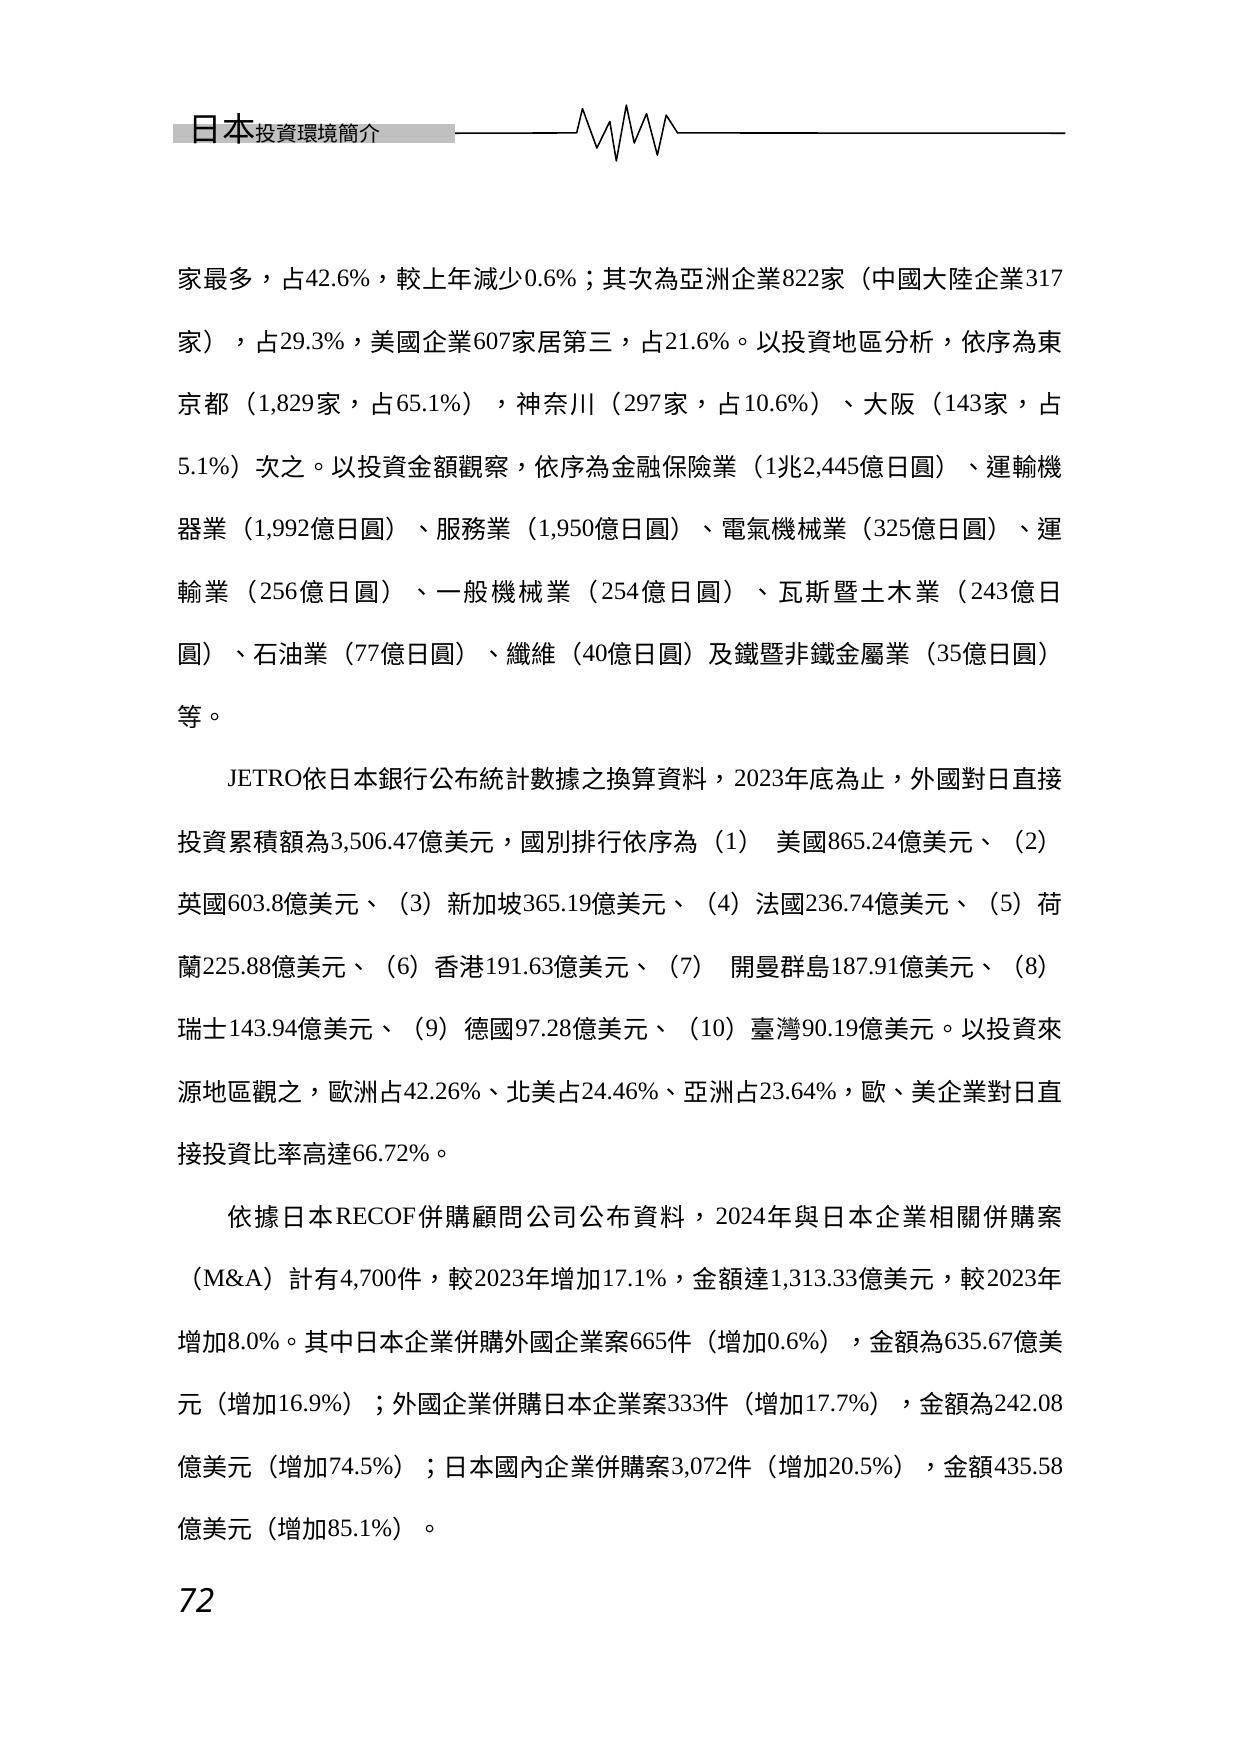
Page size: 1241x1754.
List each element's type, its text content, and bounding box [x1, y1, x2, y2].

text JETRO依日本銀行公布統計數據之換算資料，2023年底為止，外國對日直接投資累積額為3,506.47億美元，國別排行依序為（1） 美國865.24億美元、（2）英國603.8億美元、（3）新加坡365.19億美元、（4）法國236.74億美元、（5）荷蘭225.88億美元、（6）香港191.63億美元、（7） 開曼群島187.91億美元、（8）瑞士143.94億美元、（9）德國97.28億美元、（10）臺灣90.19億美元。以投資來源地區觀之，歐洲占42.26%、北美占24.46%、亞洲占23.64%，歐、美企業對日直接投資比率高達66.72%。 [177, 736, 1063, 1174]
text 依據日本RECOF併購顧問公司公布資料，2024年與日本企業相關併購案（M&A）計有4,700件，較2023年增加17.1%，金額達1,313.33億美元，較2023年增加8.0%。其中日本企業併購外國企業案665件（增加0.6%），金額為635.67億美元（增加16.9%）；外國企業併購日本企業案333件（增加17.7%），金額為242.08億美元（增加74.5%）；日本國內企業併購案3,072件（增加20.5%），金額435.58億美元（增加85.1%）。 [177, 1174, 1063, 1549]
text 家最多，占42.6%，較上年減少0.6%；其次為亞洲企業822家（中國大陸企業317家），占29.3%，美國企業607家居第三，占21.6%。以投資地區分析，依序為東京都（1,829家，占65.1%），神奈川（297家，占10.6%）、大阪（143家，占5.1%）次之。以投資金額觀察，依序為金融保險業（1兆2,445億日圓）、運輸機器業（1,992億日圓）、服務業（1,950億日圓）、電氣機械業（325億日圓）、運輸業（256億日圓）、一般機械業（254億日圓）、瓦斯暨土木業（243億日圓）、石油業（77億日圓）、纖維（40億日圓）及鐵暨非鐵金屬業（35億日圓）等。 [177, 236, 1063, 736]
